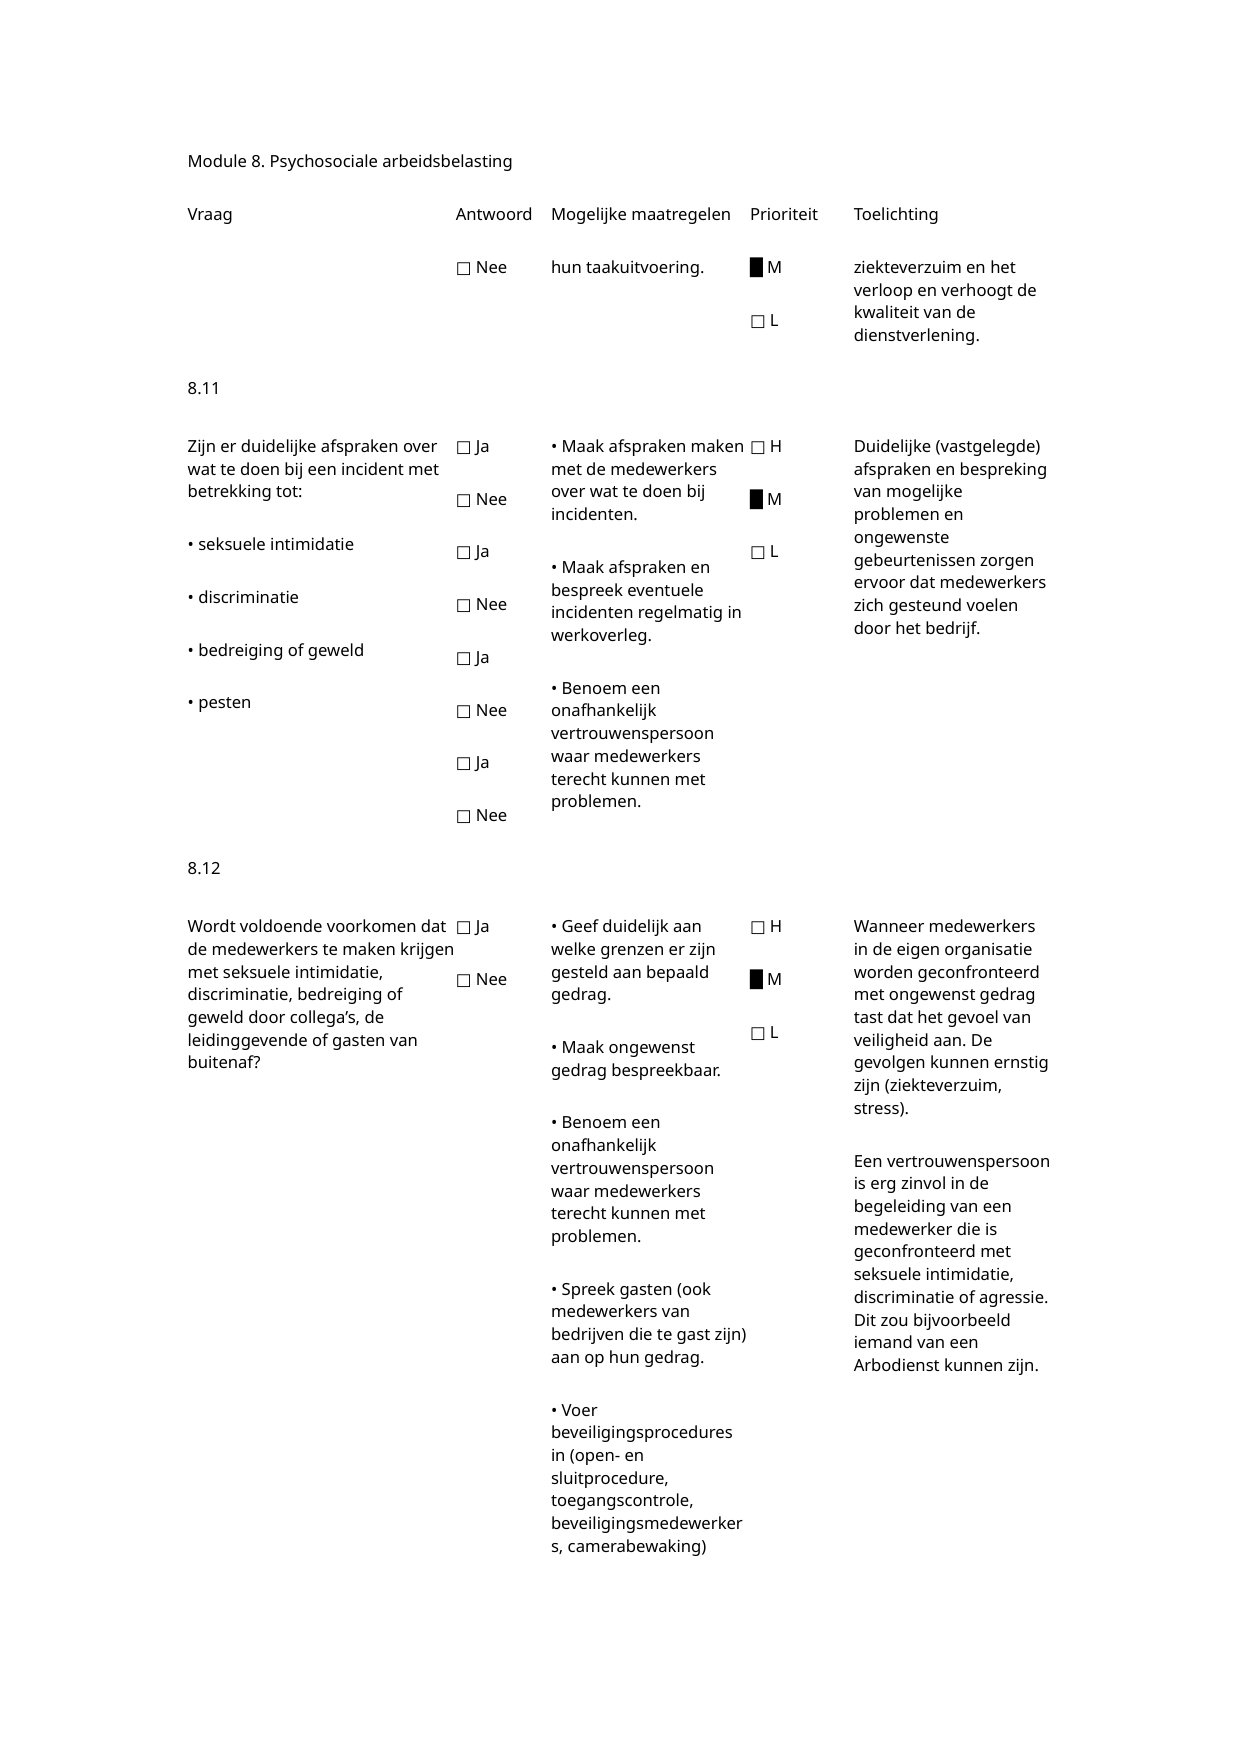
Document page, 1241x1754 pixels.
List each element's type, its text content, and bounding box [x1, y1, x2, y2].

table_cell Zijn er duidelijke afspraken over wat te doen bij een incident met betrekking tot: • seksuele intimidatie • discriminatie • bedreiging of geweld • pesten [188, 435, 456, 856]
table_cell Antwoord [456, 203, 551, 255]
table_cell 8.12 [188, 856, 456, 915]
table_cell □ Ja □ Nee [456, 915, 551, 1587]
table_cell [854, 856, 1053, 915]
table_header Module 8. Psychosociale arbeidsbelasting [188, 150, 1053, 203]
table_cell • Geef duidelijk aan welke grenzen er zijn gesteld aan bepaald gedrag. • Maak ongewenst gedrag bespreekbaar. • Benoem een onafhankelijk vertrouwenspersoon waar medewerkers terecht kunnen met problemen. • Spreek gasten (ook medewerkers van bedrijven die te gast zijn) aan op hun gedrag. • Voer beveiligingsprocedures in (open- en sluitprocedure, toegangscontrole, beveiligingsmedewerkers, camerabewaking) [551, 915, 750, 1587]
table_cell ziekteverzuim en het verloop en verhoogt de kwaliteit van de dienstverlening. [854, 255, 1053, 376]
table_cell □ Ja □ Nee □ Ja □ Nee □ Ja □ Nee □ Ja □ Nee [456, 435, 551, 856]
table_cell Mogelijke maatregelen [551, 203, 750, 255]
table_cell Wordt voldoende voorkomen dat de medewerkers te maken krijgen met seksuele intimidatie, discriminatie, bedreiging of geweld door collega’s, de leidinggevende of gasten van buitenaf? [188, 915, 456, 1587]
table_cell [551, 376, 750, 435]
table_cell • Maak afspraken maken met de medewerkers over wat te doen bij incidenten. • Maak afspraken en bespreek eventuele incidenten regelmatig in werkoverleg. • Benoem een onafhankelijk vertrouwenspersoon waar medewerkers terecht kunnen met problemen. [551, 435, 750, 856]
table_cell Vraag [188, 203, 456, 255]
table_cell hun taakuitvoering. [551, 255, 750, 376]
table_cell □ H █ M □ L [750, 915, 853, 1587]
table_cell Toelichting [854, 203, 1053, 255]
table_cell [188, 255, 456, 376]
table_cell Prioriteit [750, 203, 853, 255]
table_cell Wanneer medewerkers in de eigen organisatie worden geconfronteerd met ongewenst gedrag tast dat het gevoel van veiligheid aan. De gevolgen kunnen ernstig zijn (ziekteverzuim, stress). Een vertrouwenspersoon is erg zinvol in de begeleiding van een medewerker die is geconfronteerd met seksuele intimidatie, discriminatie of agressie. Dit zou bijvoorbeeld iemand van een Arbodienst kunnen zijn. [854, 915, 1053, 1587]
table_cell [854, 376, 1053, 435]
table_cell [750, 856, 853, 915]
table_cell █ M □ L [750, 255, 853, 376]
table_cell 8.11 [188, 376, 456, 435]
table_cell □ H █ M □ L [750, 435, 853, 856]
table_cell [456, 376, 551, 435]
table_cell Duidelijke (vastgelegde) afspraken en bespreking van mogelijke problemen en ongewenste gebeurtenissen zorgen ervoor dat medewerkers zich gesteund voelen door het bedrijf. [854, 435, 1053, 856]
table_cell [551, 856, 750, 915]
table_cell □ Nee [456, 255, 551, 376]
table_cell [456, 856, 551, 915]
table_cell [750, 376, 853, 435]
